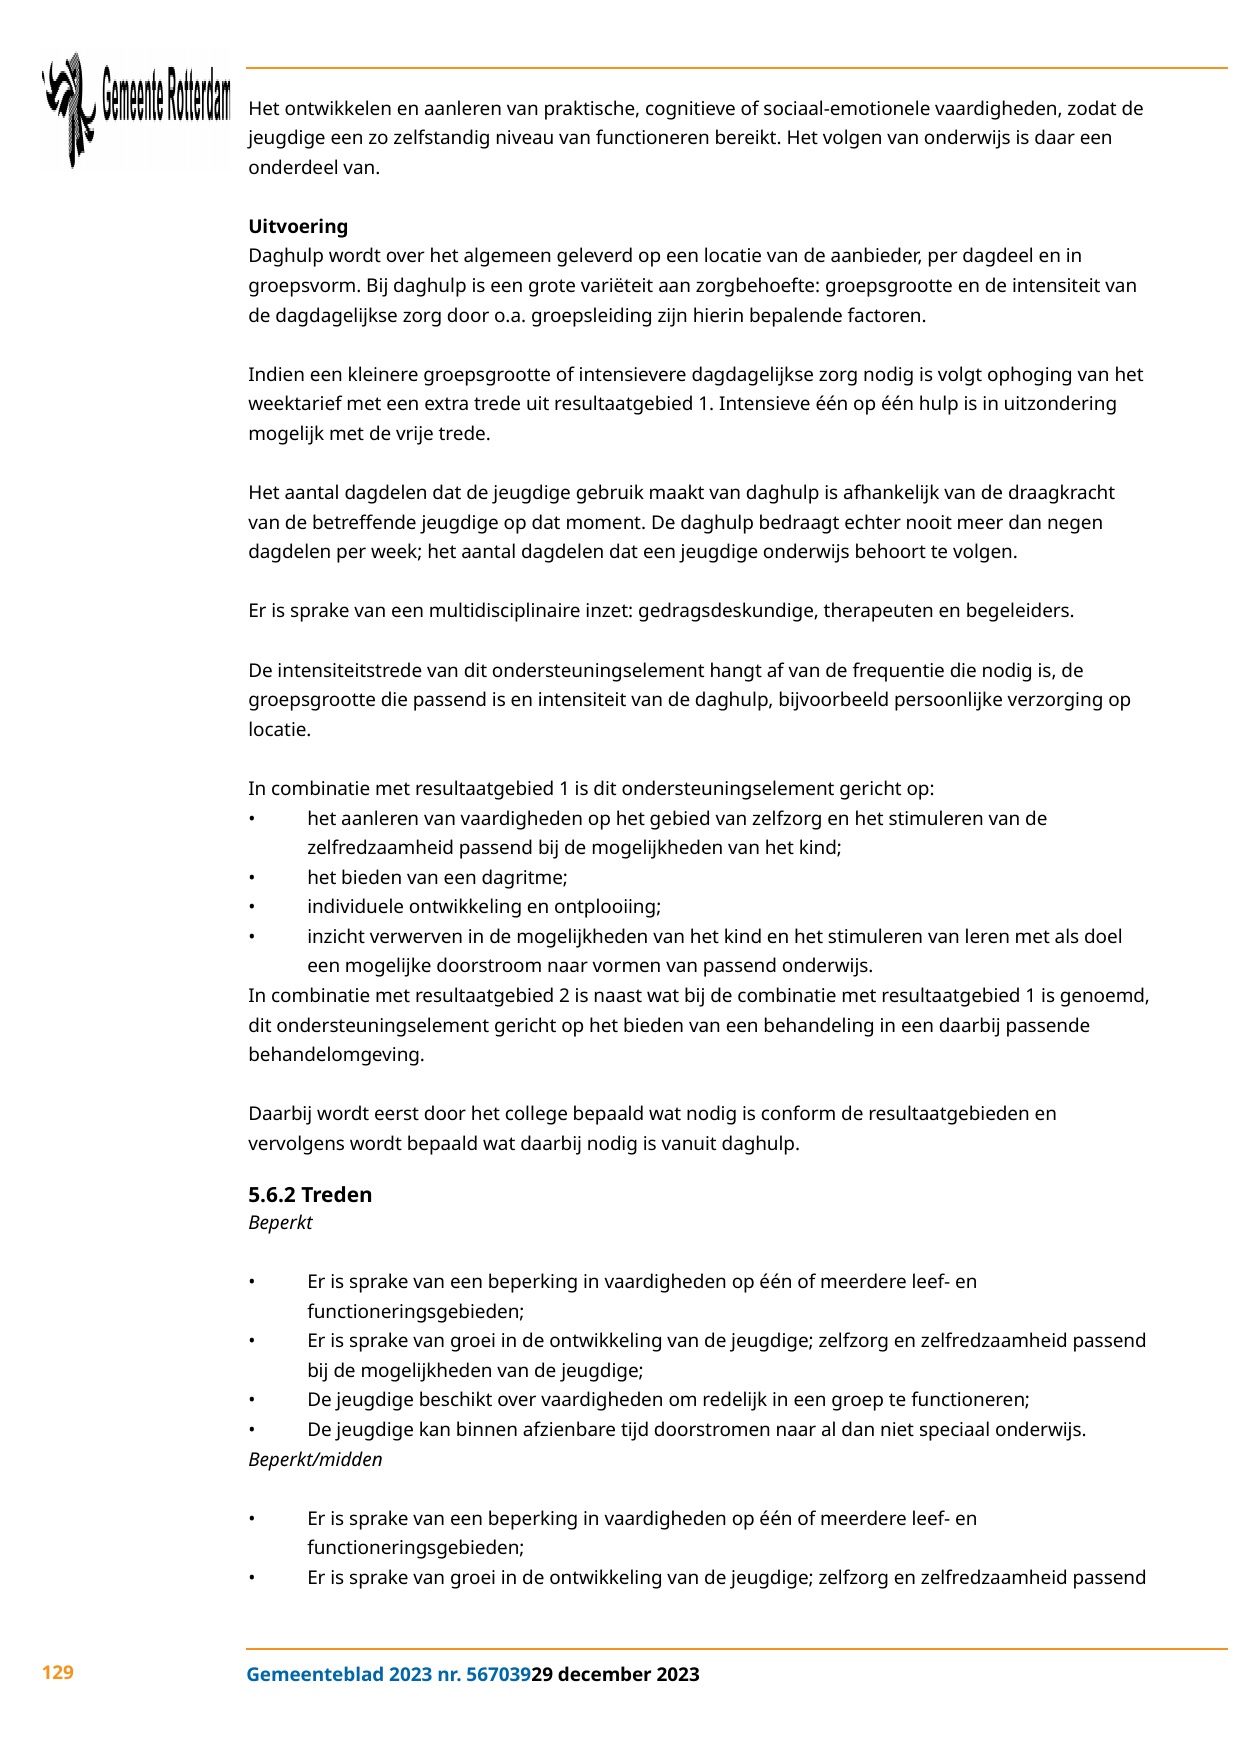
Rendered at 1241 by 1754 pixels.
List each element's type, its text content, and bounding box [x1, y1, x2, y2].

list Er is sprake van groei in de ontwikkeling van de jeugdige; zelfzorg en zelfredzaamheid passend bij de mogelijkheden van de jeugdige; [248, 1327, 1152, 1383]
text Daghulp wordt over het algemeen geleverd op een locatie van de aanbieder, per dagdeel en in groepsvorm. Bij daghulp is een grote variëteit aan zorgbehoefte: groepsgrootte en de intensiteit van de dagdagelijkse zorg door o.a. groepsleiding zijn hierin bepalende factoren. [248, 243, 1152, 328]
text De intensiteitstrede van dit ondersteuningselement hangt af van de frequentie die nodig is, de groepsgrootte die passend is en intensiteit van de daghulp, bijvoorbeeld persoonlijke verzorging op locatie. [248, 657, 1152, 742]
list De jeugdige beschikt over vaardigheden om redelijk in een groep te functioneren; [248, 1387, 1152, 1412]
text Beperkt/midden [248, 1446, 1152, 1471]
text In combinatie met resultaatgebied 2 is naast wat bij de combinatie met resultaatgebied 1 is genoemd, dit ondersteuningselement gericht op het bieden van een behandeling in een daarbij passende behandelomgeving. [248, 982, 1152, 1067]
picture [41, 47, 231, 172]
list individuele ontwikkeling en ontplooiing; [248, 893, 1152, 919]
text Uitvoering [248, 213, 1152, 239]
text In combinatie met resultaatgebied 1 is dit ondersteuningselement gericht op: [248, 775, 1152, 801]
text Het aantal dagdelen dat de jeugdige gebruik maakt van daghulp is afhankelijk van de draagkracht van de betreffende jeugdige op dat moment. De daghulp bedraagt echter nooit meer dan negen dagdelen per week; het aantal dagdelen dat een jeugdige onderwijs behoort te volgen. [248, 479, 1152, 564]
list De jeugdige kan binnen afzienbare tijd doorstromen naar al dan niet speciaal onderwijs. [248, 1416, 1152, 1442]
text Het ontwikkelen en aanleren van praktische, cognitieve of sociaal-emotionele vaardigheden, zodat de jeugdige een zo zelfstandig niveau van functioneren bereikt. Het volgen van onderwijs is daar een onderdeel van. [248, 95, 1152, 180]
list Er is sprake van een beperking in vaardigheden op één of meerdere leef- en functioneringsgebieden; [248, 1505, 1152, 1560]
list Er is sprake van groei in de ontwikkeling van de jeugdige; zelfzorg en zelfredzaamheid passend [248, 1564, 1152, 1590]
list Er is sprake van een beperking in vaardigheden op één of meerdere leef- en functioneringsgebieden; [248, 1268, 1152, 1323]
text Indien een kleinere groepsgrootte of intensievere dagdagelijkse zorg nodig is volgt ophoging van het weektarief met een extra trede uit resultaatgebied 1. Intensieve één op één hulp is in uitzondering mogelijk met de vrije trede. [248, 361, 1152, 446]
text Er is sprake van een multidisciplinaire inzet: gedragsdeskundige, therapeuten en begeleiders. [248, 598, 1152, 623]
text 5.6.2 Treden [248, 1181, 1152, 1209]
list inzicht verwerven in de mogelijkheden van het kind en het stimuleren van leren met als doel een mogelijke doorstroom naar vormen van passend onderwijs. [248, 923, 1152, 978]
text Beperkt [248, 1209, 1152, 1235]
list het bieden van een dagritme; [248, 864, 1152, 890]
list het aanleren van vaardigheden op het gebied van zelfzorg en het stimuleren van de zelfredzaamheid passend bij de mogelijkheden van het kind; [248, 805, 1152, 860]
text Daarbij wordt eerst door het college bepaald wat nodig is conform de resultaatgebieden en vervolgens wordt bepaald wat daarbij nodig is vanuit daghulp. [248, 1101, 1152, 1156]
